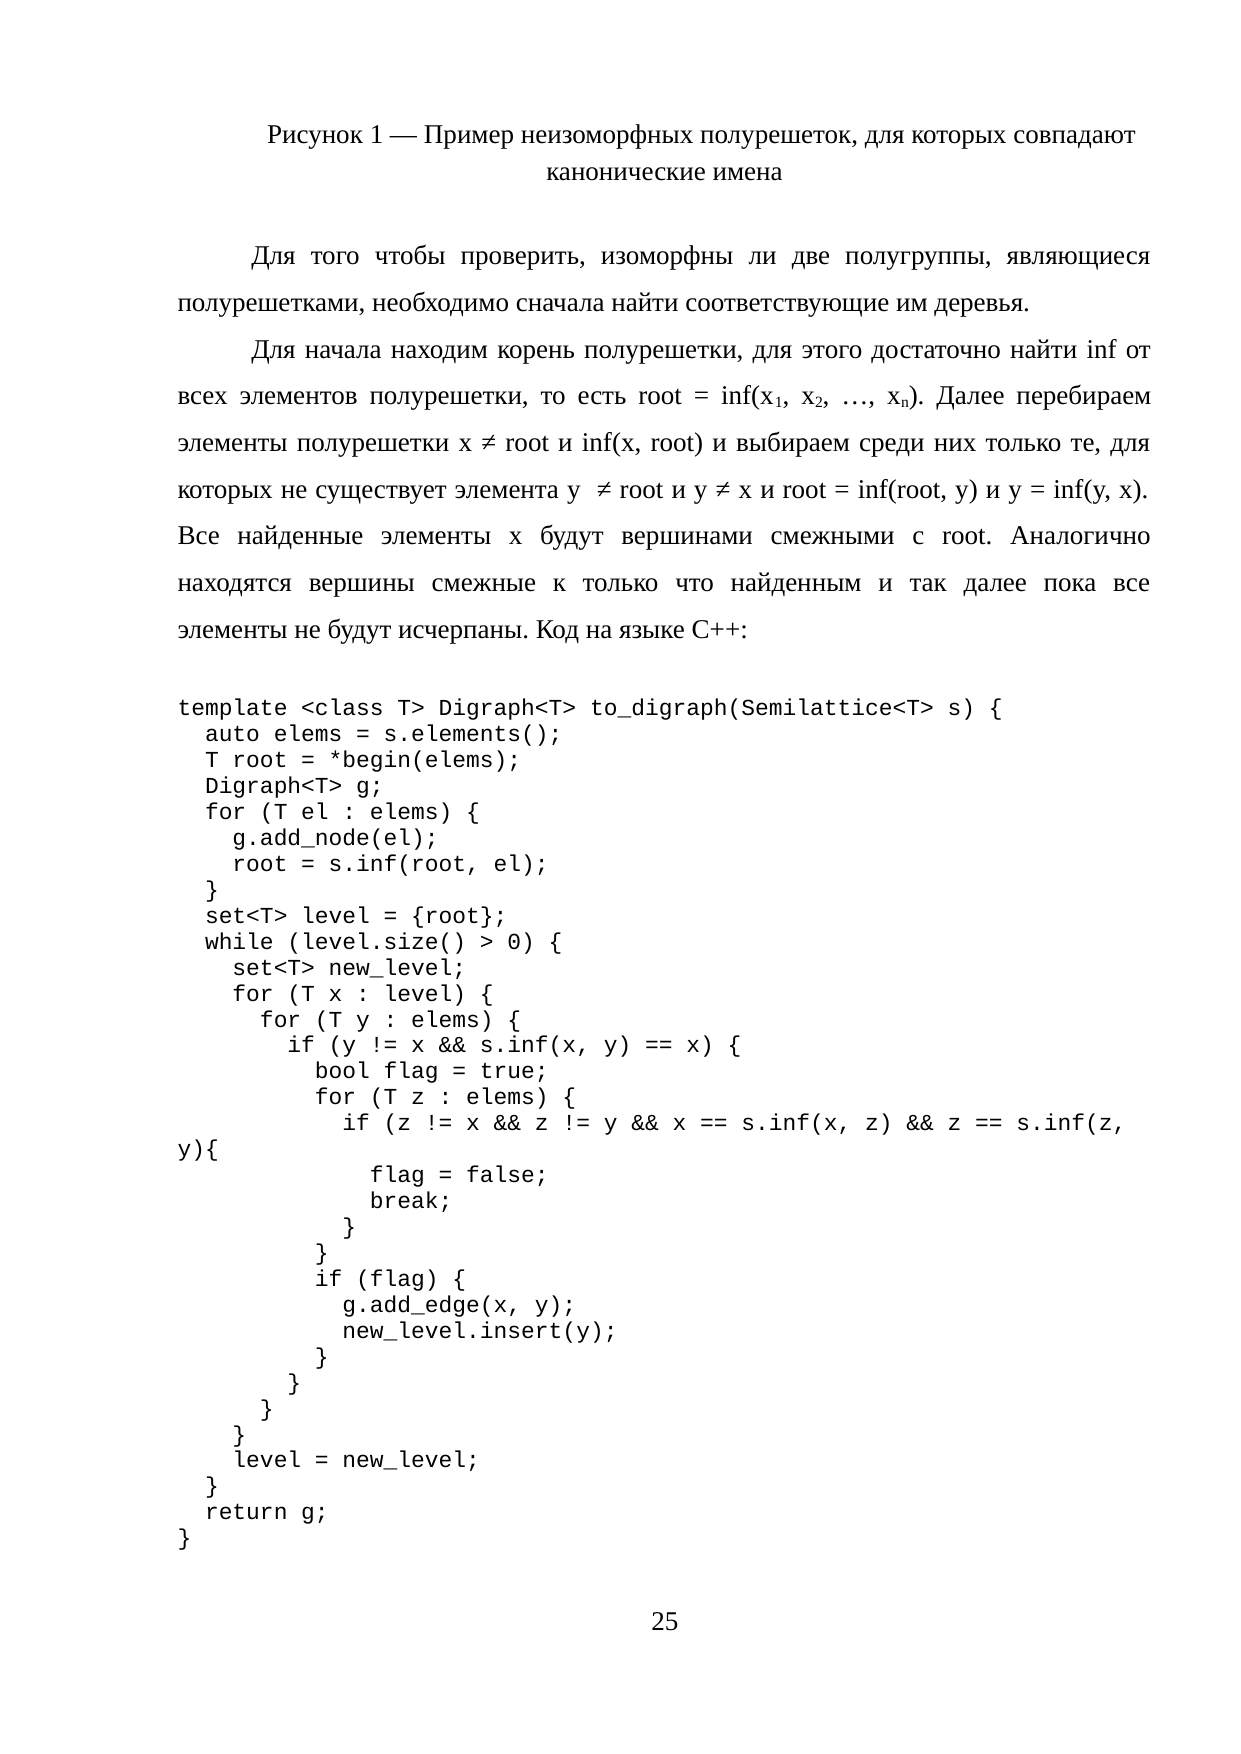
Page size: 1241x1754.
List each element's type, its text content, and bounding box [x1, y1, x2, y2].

text for (T el : elems) { [177, 800, 1152, 826]
text break; [177, 1189, 1152, 1215]
text bool flag = true; [177, 1060, 1152, 1086]
text level = new_level; [177, 1449, 1152, 1475]
text } [177, 1215, 1152, 1241]
text T root = *begin(elems); [177, 748, 1152, 774]
text } [177, 1397, 1152, 1423]
text auto elems = s.elements(); [177, 723, 1152, 748]
text for (T z : elems) { [177, 1086, 1152, 1112]
text } [177, 1527, 1152, 1553]
text flag = false; [177, 1163, 1152, 1189]
text set<T> level = {root}; [177, 904, 1152, 930]
text } [177, 1423, 1152, 1449]
text Для того чтобы проверить, изоморфны ли две полугруппы, являющиеся полурешетками, необходимо сначала найти соответствующие им деревья. [177, 239, 1152, 317]
text template <class T> Digraph<T> to_digraph(Semilattice<T> s) { [177, 697, 1152, 723]
text return g; [177, 1501, 1152, 1527]
text } [177, 1475, 1152, 1501]
text if (z != x && z != y && x == s.inf(x, z) && z == s.inf(z, y){ [177, 1112, 1152, 1163]
text for (T y : elems) { [177, 1008, 1152, 1034]
text new_level.insert(y); [177, 1319, 1152, 1345]
text } [177, 1371, 1152, 1397]
text Для начала находим корень полурешетки, для этого достаточно найти inf от всех элементов полурешетки, то есть root = inf(x1, x2, …, xn). Далее перебираем элементы полурешетки x ≠ root и inf(x, root) и выбираем среди них только те, для которых не существует элемента y ≠ root и y ≠ x и root = inf(root, y) и y = inf(y, x). Все найденные элементы x будут вершинами смежными с root. Аналогично находятся вершины смежные к только что найденным и так далее пока все элементы не будут исчерпаны. Код на языке C++: [177, 333, 1152, 644]
text Digraph<T> g; [177, 774, 1152, 800]
text if (flag) { [177, 1267, 1152, 1293]
text for (T x : level) { [177, 982, 1152, 1008]
text if (y != x && s.inf(x, y) == x) { [177, 1034, 1152, 1060]
text g.add_edge(x, y); [177, 1293, 1152, 1319]
text } [177, 1241, 1152, 1267]
text } [177, 1345, 1152, 1371]
text } [177, 878, 1152, 904]
text root = s.inf(root, el); [177, 852, 1152, 878]
text while (level.size() > 0) { [177, 930, 1152, 956]
text g.add_node(el); [177, 826, 1152, 852]
text Рисунок 1 — Пример неизоморфных полурешеток, для которых совпадают канонические имена [177, 118, 1152, 187]
text set<T> new_level; [177, 956, 1152, 982]
